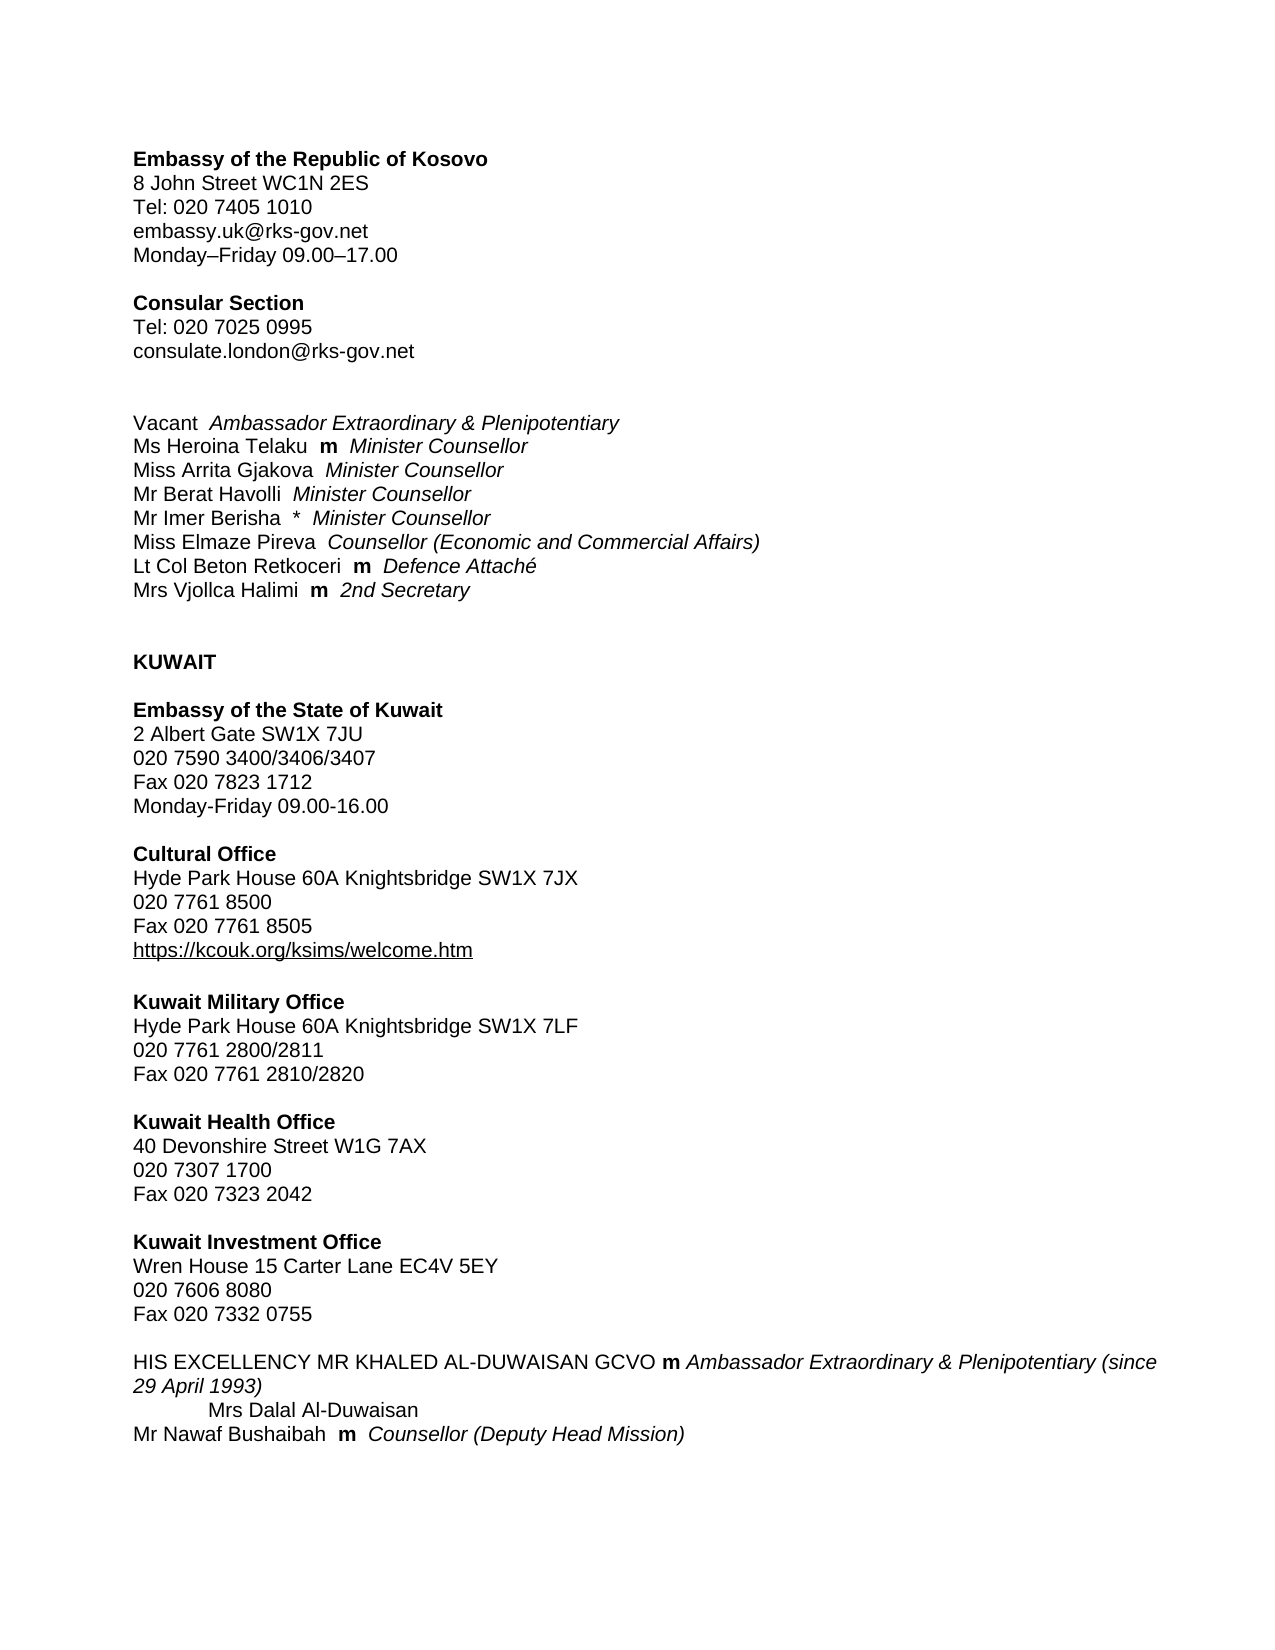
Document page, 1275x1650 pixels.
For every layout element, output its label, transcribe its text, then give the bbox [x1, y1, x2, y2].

text 020 7307 1700 [133, 1158, 1181, 1182]
text Vacant Ambassador Extraordinary & Plenipotentiary [133, 410, 1181, 434]
text Tel: 020 7405 1010 [133, 195, 1181, 219]
text KUWAIT [133, 650, 1181, 674]
text Miss Arrita Gjakova Minister Counsellor [133, 458, 1181, 482]
text 8 John Street WC1N 2ES [133, 171, 1181, 195]
text Mr Nawaf Bushaibah m Counsellor (Deputy Head Mission) [133, 1421, 1181, 1445]
text HIS EXCELLENCY MR KHALED AL-DUWAISAN GCVO m Ambassador Extraordinary & Plenipotentiary (since 29 April 1993) [133, 1349, 1181, 1397]
text Fax 020 7332 0755 [133, 1302, 1181, 1326]
text Consular Section [133, 291, 1181, 314]
text Hyde Park House 60A Knightsbridge SW1X 7JX [133, 866, 1181, 889]
text Mr Berat Havolli Minister Counsellor [133, 482, 1181, 506]
text Hyde Park House 60A Knightsbridge SW1X 7LF [133, 1014, 1181, 1038]
text Fax 020 7761 2810/2820 [133, 1062, 1181, 1086]
text Monday–Friday 09.00–17.00 [133, 243, 1181, 267]
text Monday-Friday 09.00-16.00 [133, 794, 1181, 818]
text Kuwait Health Office [133, 1110, 1181, 1134]
text Embassy of the Republic of Kosovo [133, 147, 1181, 171]
text Miss Elmaze Pireva Counsellor (Economic and Commercial Affairs) [133, 530, 1181, 554]
text Fax 020 7823 1712 [133, 770, 1181, 794]
text consulate.london@rks-gov.net [133, 338, 1181, 362]
text Mrs Dalal Al-Duwaisan [133, 1397, 1181, 1421]
text Tel: 020 7025 0995 [133, 314, 1181, 338]
text 40 Devonshire Street W1G 7AX [133, 1134, 1181, 1158]
text Wren House 15 Carter Lane EC4V 5EY [133, 1254, 1181, 1278]
text https://kcouk.org/ksims/welcome.htm [133, 937, 1181, 961]
text 020 7761 2800/2811 [133, 1038, 1181, 1062]
text Embassy of the State of Kuwait [133, 698, 1181, 722]
text Mr Imer Berisha * Minister Counsellor [133, 506, 1181, 530]
text Lt Col Beton Retkoceri m Defence Attaché [133, 554, 1181, 578]
text 020 7606 8080 [133, 1278, 1181, 1302]
text Kuwait Military Office [133, 990, 1181, 1014]
text Ms Heroina Telaku m Minister Counsellor [133, 434, 1181, 458]
text 020 7761 8500 [133, 889, 1181, 913]
text embassy.uk@rks-gov.net [133, 219, 1181, 243]
text 2 Albert Gate SW1X 7JU [133, 722, 1181, 746]
text Fax 020 7323 2042 [133, 1182, 1181, 1206]
text Kuwait Investment Office [133, 1230, 1181, 1254]
text 020 7590 3400/3406/3407 [133, 746, 1181, 770]
text Cultural Office [133, 842, 1181, 866]
text Fax 020 7761 8505 [133, 913, 1181, 937]
text Mrs Vjollca Halimi m 2nd Secretary [133, 578, 1181, 602]
